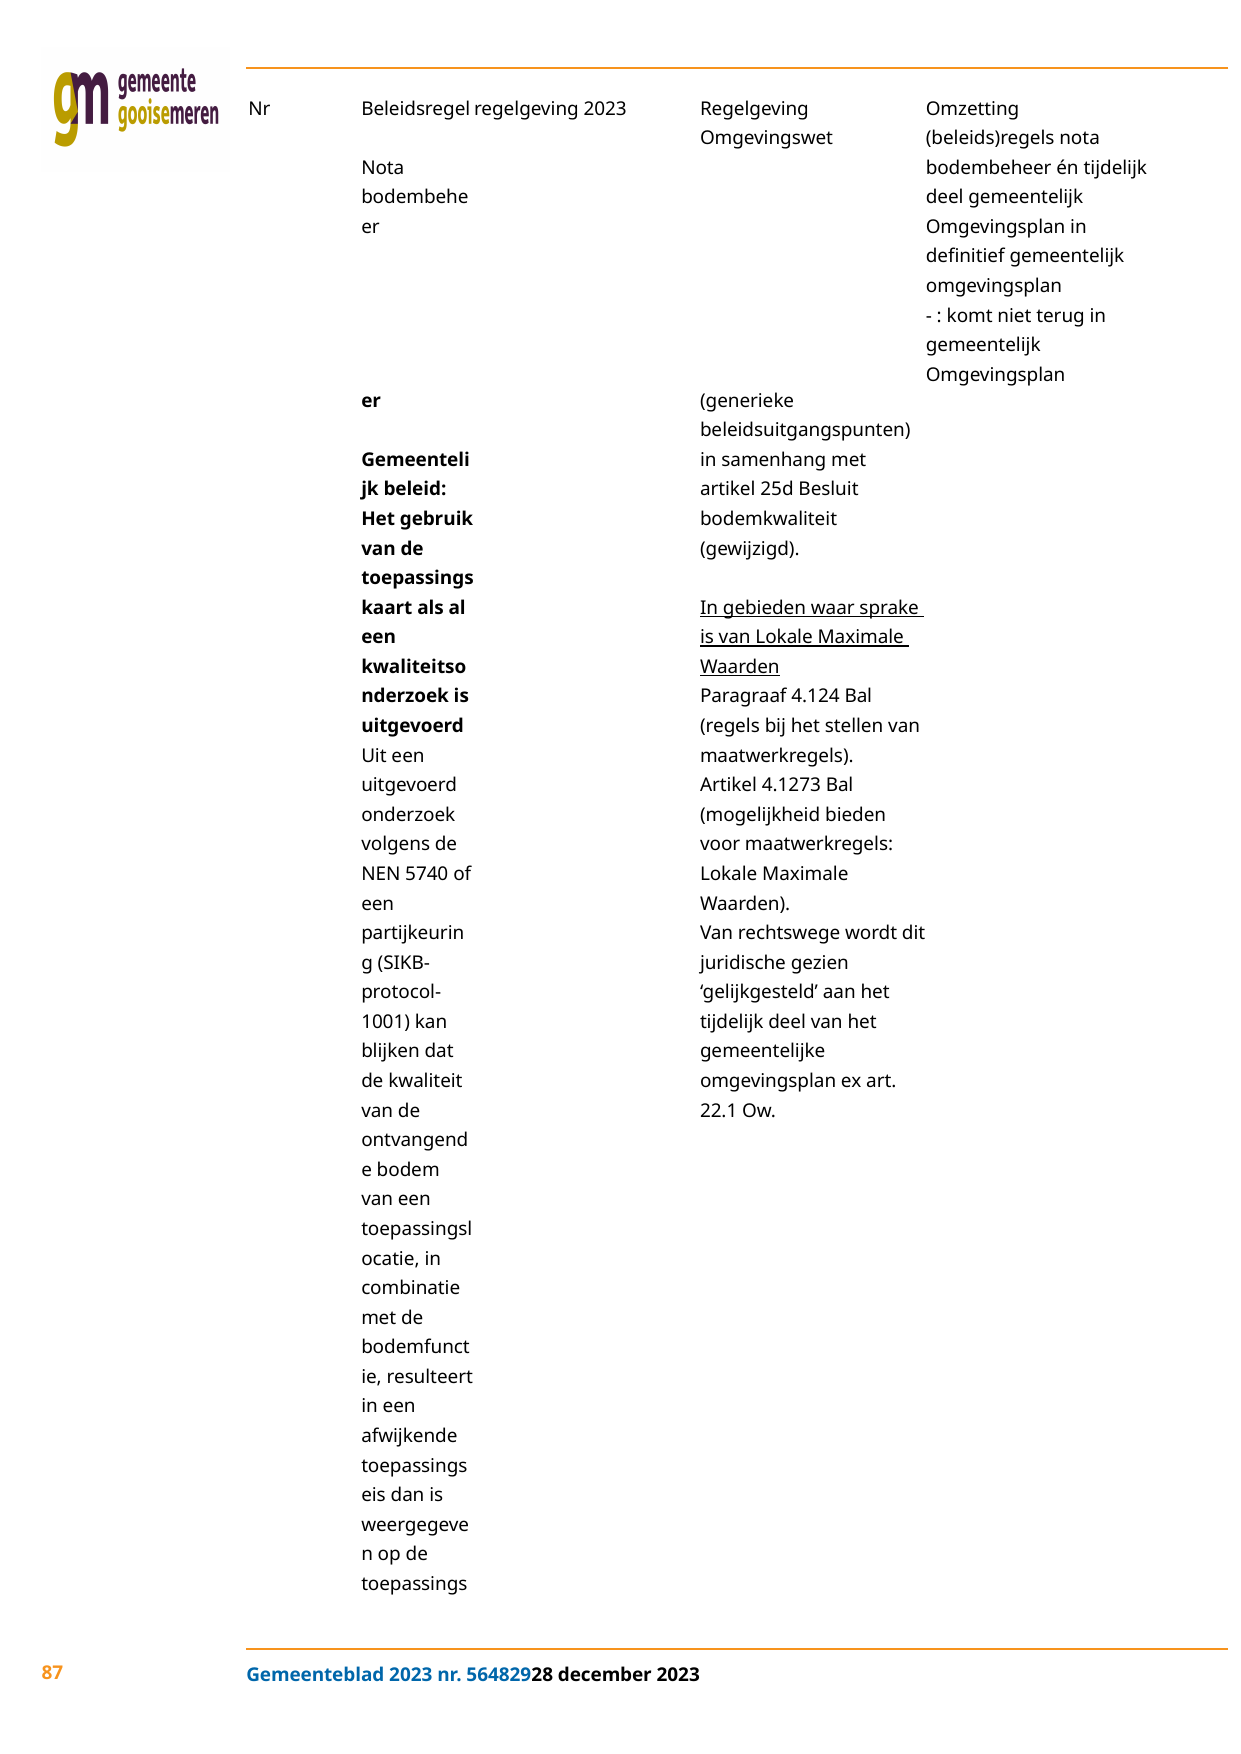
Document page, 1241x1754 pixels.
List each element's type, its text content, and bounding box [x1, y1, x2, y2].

table_header Regelgeving Omgevingswet [700, 95, 926, 387]
table_cell [926, 387, 1152, 1596]
picture [41, 47, 231, 172]
table_cell (generieke beleidsuitgangspunten) in samenhang met artikel 25d Besluit bodemkwaliteit (gewijzigd). In gebieden waar sprake is van Lokale Maximale Waarden Paragraaf 4.124 Bal (regels bij het stellen van maatwerkregels). Artikel 4.1273 Bal (mogelijkheid bieden voor maatwerkregels: Lokale Maximale Waarden). Van rechtswege wordt dit juridische gezien ‘gelijkgesteld’ aan het tijdelijk deel van het gemeentelijke omgevingsplan ex art. 22.1 Ow. [700, 387, 926, 1596]
table_header Omzetting (beleids)regels nota bodembeheer én tijdelijk deel gemeentelijk Omgevingsplan in definitief gemeentelijk omgevingsplan - : komt niet terug in gemeentelijk Omgevingsplan [926, 95, 1152, 387]
table_header Beleidsregel Nota bodembeheer [361, 95, 474, 387]
table_header Nr [248, 95, 361, 387]
table_cell [248, 387, 361, 1596]
table_header regelgeving 2023 [474, 95, 700, 387]
table_cell [474, 387, 700, 1596]
table_cell er Gemeentelijk beleid: Het gebruik van de toepassingskaart als al een kwaliteitsonderzoek is uitgevoerd Uit een uitgevoerd onderzoek volgens de NEN 5740 of een partijkeuring (SIKB-protocol-1001) kan blijken dat de kwaliteit van de ontvangende bodem van een toepassingslocatie, in combinatie met de bodemfunctie, resulteert in een afwijkende toepassingseis dan is weergegeven op de toepassings [361, 387, 474, 1596]
